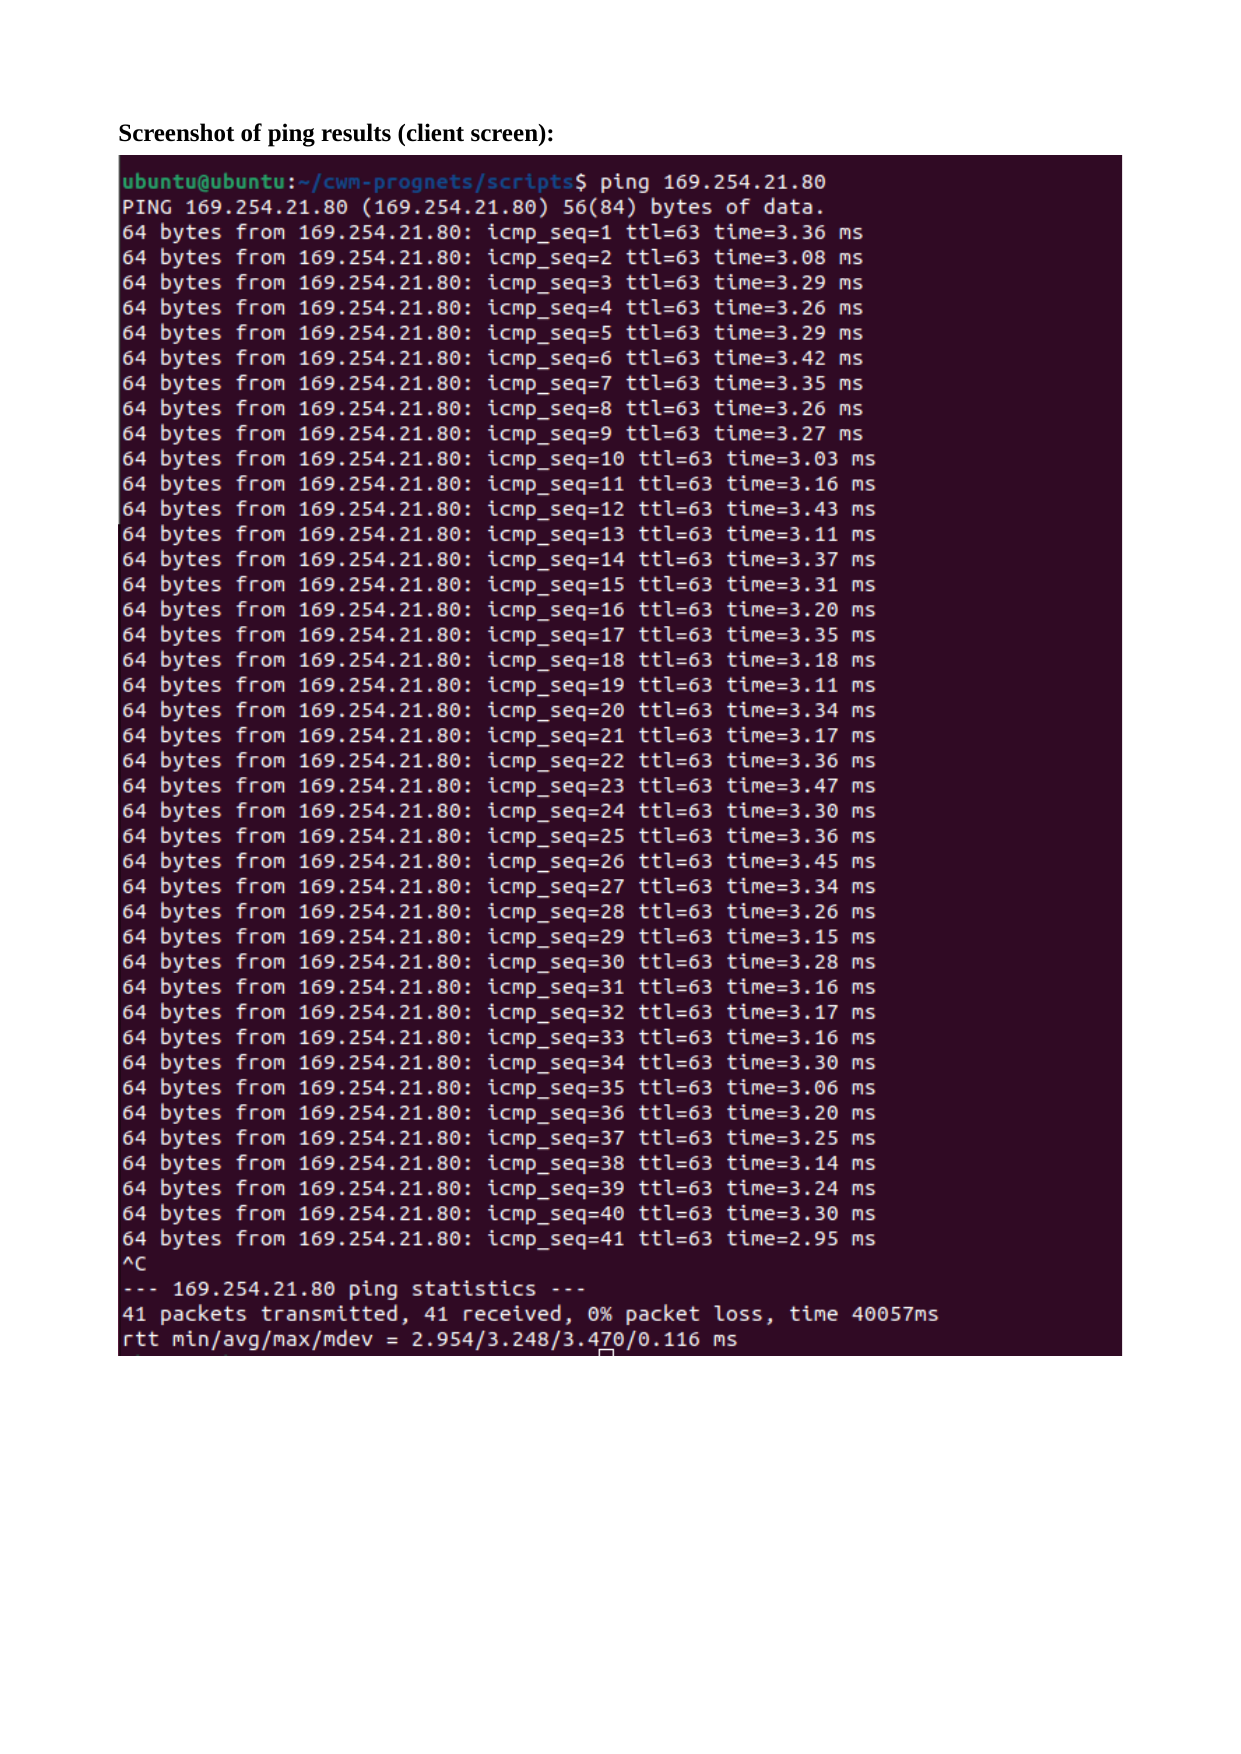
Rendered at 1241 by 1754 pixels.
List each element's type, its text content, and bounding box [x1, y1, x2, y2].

text Screenshot of ping results (client screen): [118, 118, 1122, 147]
picture [118, 155, 1123, 1356]
